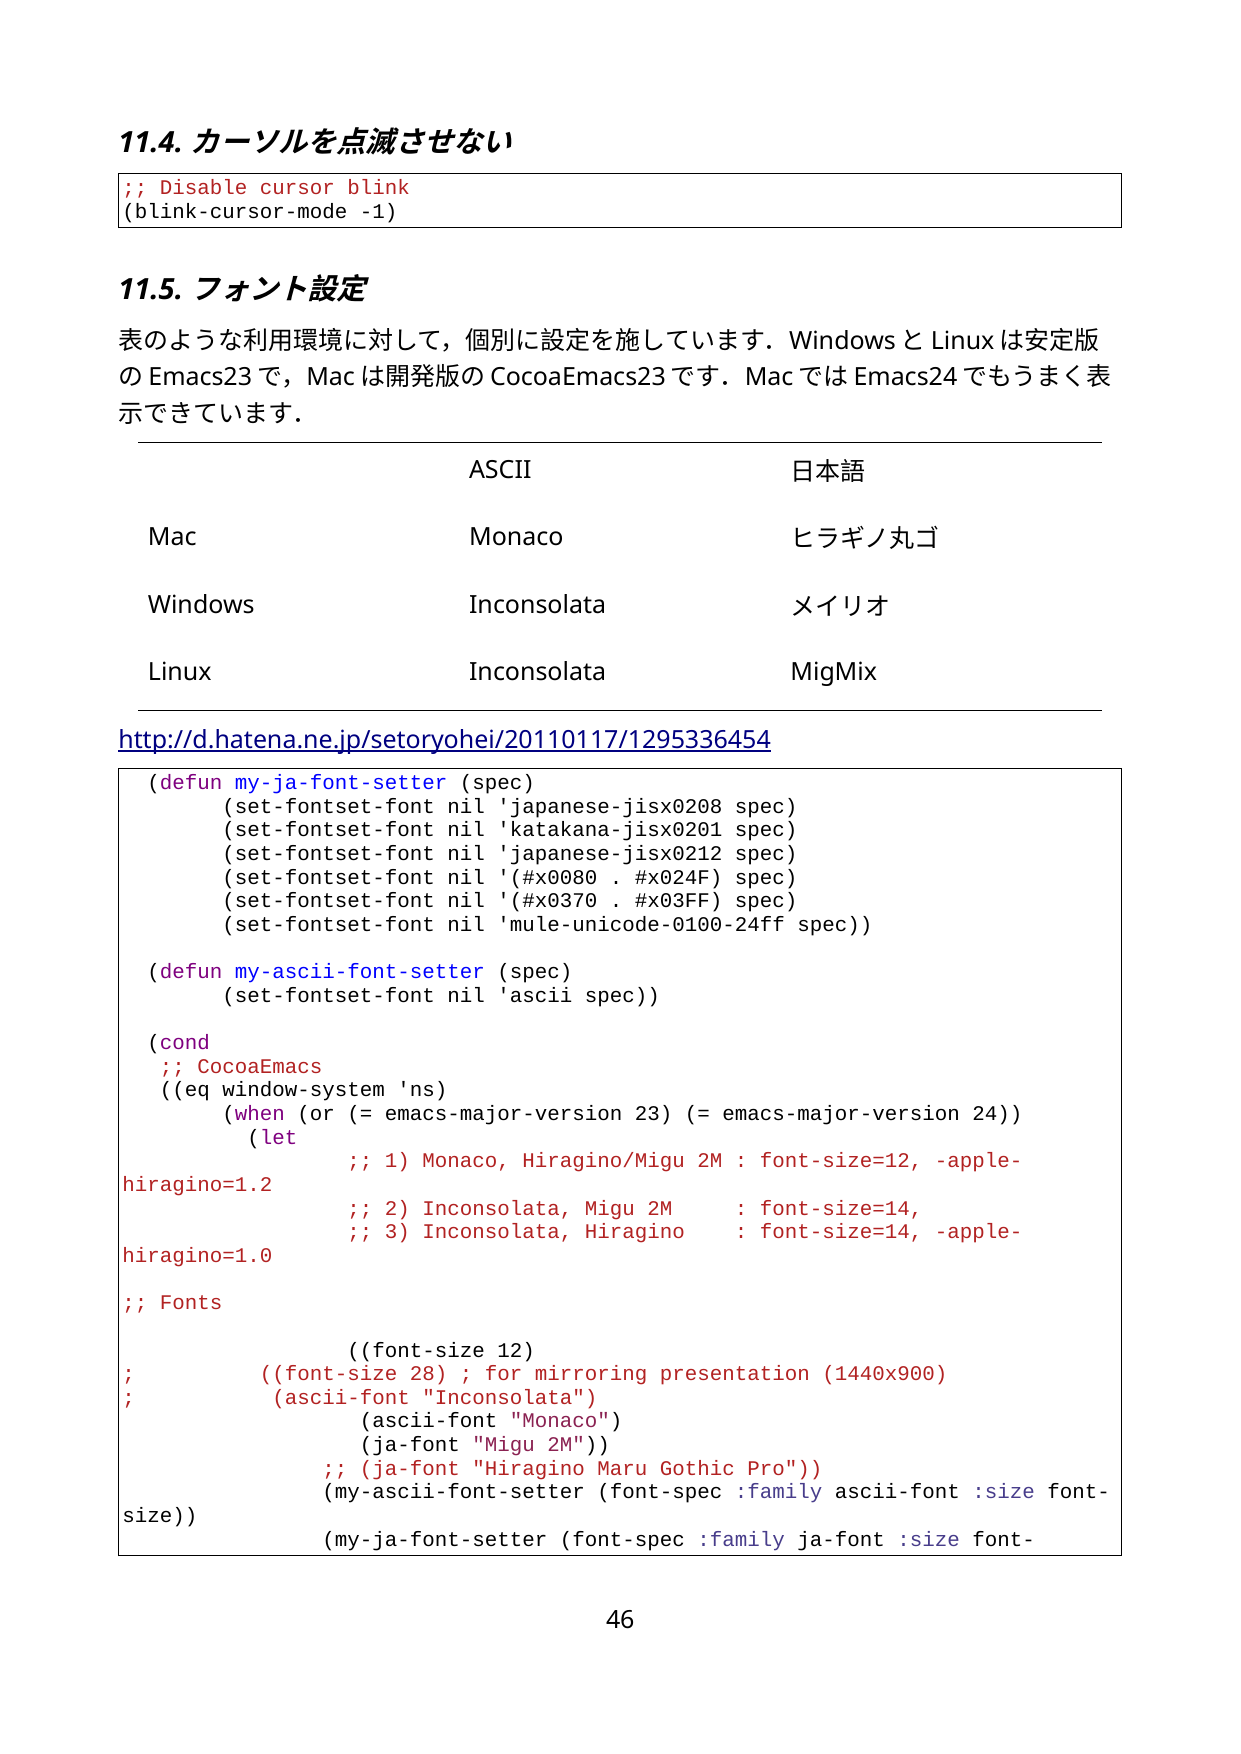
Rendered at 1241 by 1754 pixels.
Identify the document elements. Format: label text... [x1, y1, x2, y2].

text (set-fontset-font nil 'mule-unicode-0100-24ff spec)) [119, 910, 1121, 934]
text ((font-size 12) [119, 1336, 1121, 1359]
text ;; 1) Monaco, Hiragino/Migu 2M : font-size=12, -apple-hiragino=1.2 [119, 1146, 1121, 1194]
text ;; 2) Inconsolata, Migu 2M : font-size=14, [119, 1194, 1121, 1217]
text (blink-cursor-mode -1) [119, 197, 1121, 227]
text 表のような利用環境に対して，個別に設定を施しています．WindowsとLinuxは安定版のEmacs23で，Macは開発版のCocoaEmacs23です．MacではEmacs24でもうまく表示できています． [118, 321, 1122, 429]
text (cond [119, 1028, 1121, 1052]
text (set-fontset-font nil 'japanese-jisx0212 spec) [119, 839, 1121, 863]
table_cell Inconsolata [460, 577, 781, 644]
text ; (ascii-font "Inconsolata") [119, 1383, 1121, 1407]
table_cell Inconsolata [460, 644, 781, 710]
subtitle カーソルを点滅させない [118, 118, 1122, 161]
text ((eq window-system 'ns) [119, 1076, 1121, 1099]
text (set-fontset-font nil 'katakana-jisx0201 spec) [119, 815, 1121, 839]
text (set-fontset-font nil 'japanese-jisx0208 spec) [119, 792, 1121, 815]
text (my-ascii-font-setter (font-spec :family ascii-font :size font-size)) [119, 1477, 1121, 1525]
text ;; (ja-font "Hiragino Maru Gothic Pro")) [119, 1454, 1121, 1477]
text (when (or (= emacs-major-version 23) (= emacs-major-version 24)) [119, 1099, 1121, 1123]
table_cell Windows [138, 577, 459, 644]
text ;; CocoaEmacs [119, 1052, 1121, 1076]
text (ja-font "Migu 2M")) [119, 1430, 1121, 1454]
table_cell Monaco [460, 509, 781, 577]
table_cell MigMix [781, 644, 1102, 710]
text (defun my-ascii-font-setter (spec) [119, 957, 1121, 981]
table_cell Mac [138, 509, 459, 577]
table_header [138, 443, 459, 509]
text (my-ja-font-setter (font-spec :family ja-font :size font- [119, 1525, 1121, 1555]
subtitle フォント設定 [118, 266, 1122, 308]
text http://d.hatena.ne.jp/setoryohei/20110117/1295336454 [118, 722, 1122, 756]
table_cell ヒラギノ丸ゴ [781, 509, 1102, 577]
text ;; 3) Inconsolata, Hiragino : font-size=14, -apple-hiragino=1.0 [119, 1217, 1121, 1265]
text (defun my-ja-font-setter (spec) [119, 769, 1121, 792]
text (ascii-font "Monaco") [119, 1407, 1121, 1430]
table_header 日本語 [781, 443, 1102, 509]
text ;; Disable cursor blink [119, 174, 1121, 197]
text (set-fontset-font nil '(#x0080 . #x024F) spec) [119, 863, 1121, 886]
text ;; Fonts [119, 1288, 1121, 1312]
table_header ASCII [460, 443, 781, 509]
text (set-fontset-font nil 'ascii spec)) [119, 981, 1121, 1004]
text (set-fontset-font nil '(#x0370 . #x03FF) spec) [119, 886, 1121, 910]
text (let [119, 1123, 1121, 1146]
table_cell Linux [138, 644, 459, 710]
text ; ((font-size 28) ; for mirroring presentation (1440x900) [119, 1359, 1121, 1383]
table_cell メイリオ [781, 577, 1102, 644]
